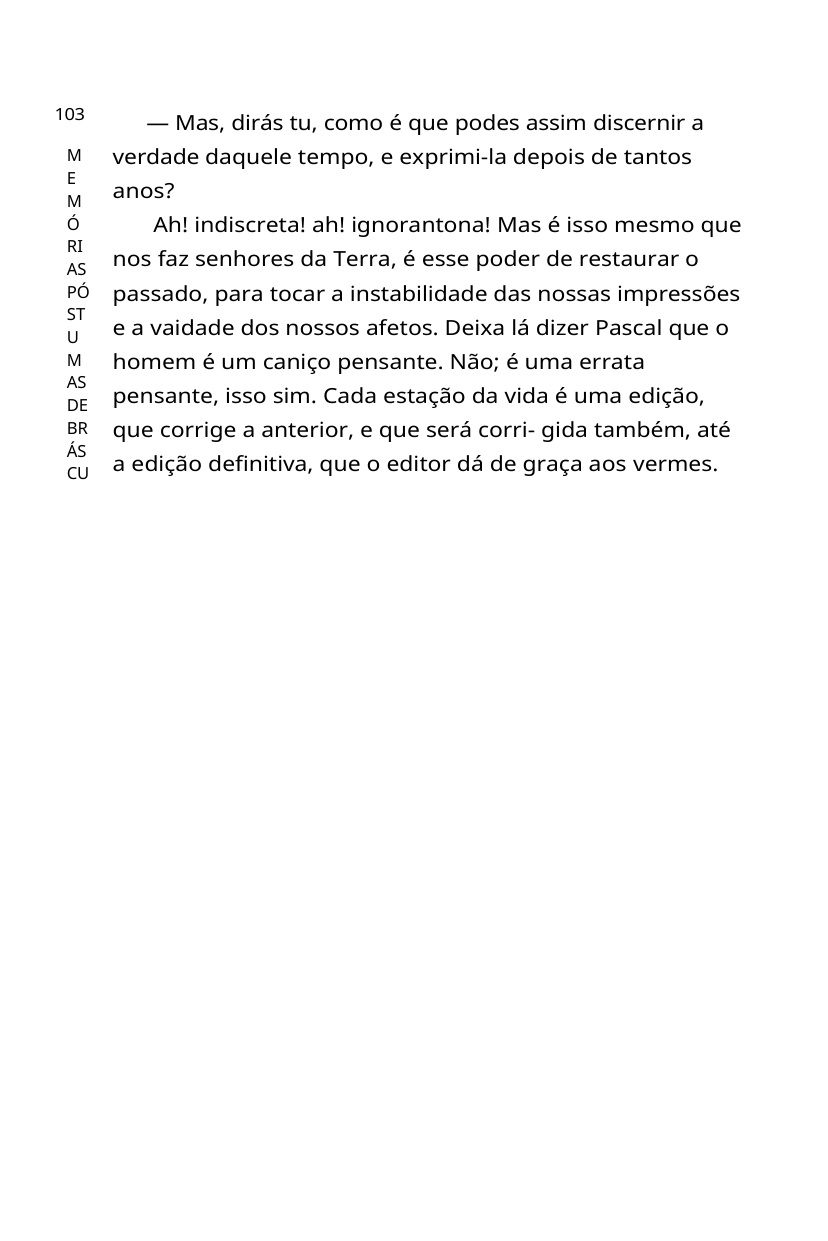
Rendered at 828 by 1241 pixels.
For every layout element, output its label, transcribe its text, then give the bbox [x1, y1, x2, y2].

text Ah! indiscreta! ah! ignorantona! Mas é isso mesmo que nos faz senhores da Terra, é esse poder de restaurar o passado, para tocar a instabilidade das nossas impressões e a vaidade dos nossos afetos. Deixa lá dizer Pascal que o homem é um caniço pensante. Não; é uma errata pensante, isso sim. Cada estação da vida é uma edição, que corrige a anterior, e que será corri- gida também, até a edição definitiva, que o editor dá de graça aos vermes. [112, 211, 745, 477]
text MEMÓRIAS PÓSTUMAS DE BRÁS CUBAS [67, 144, 90, 483]
text 103 — Mas, dirás tu, como é que podes assim discernir a verdade daquele tempo, e exprimi-la depois de tantos anos? [54, 103, 737, 483]
